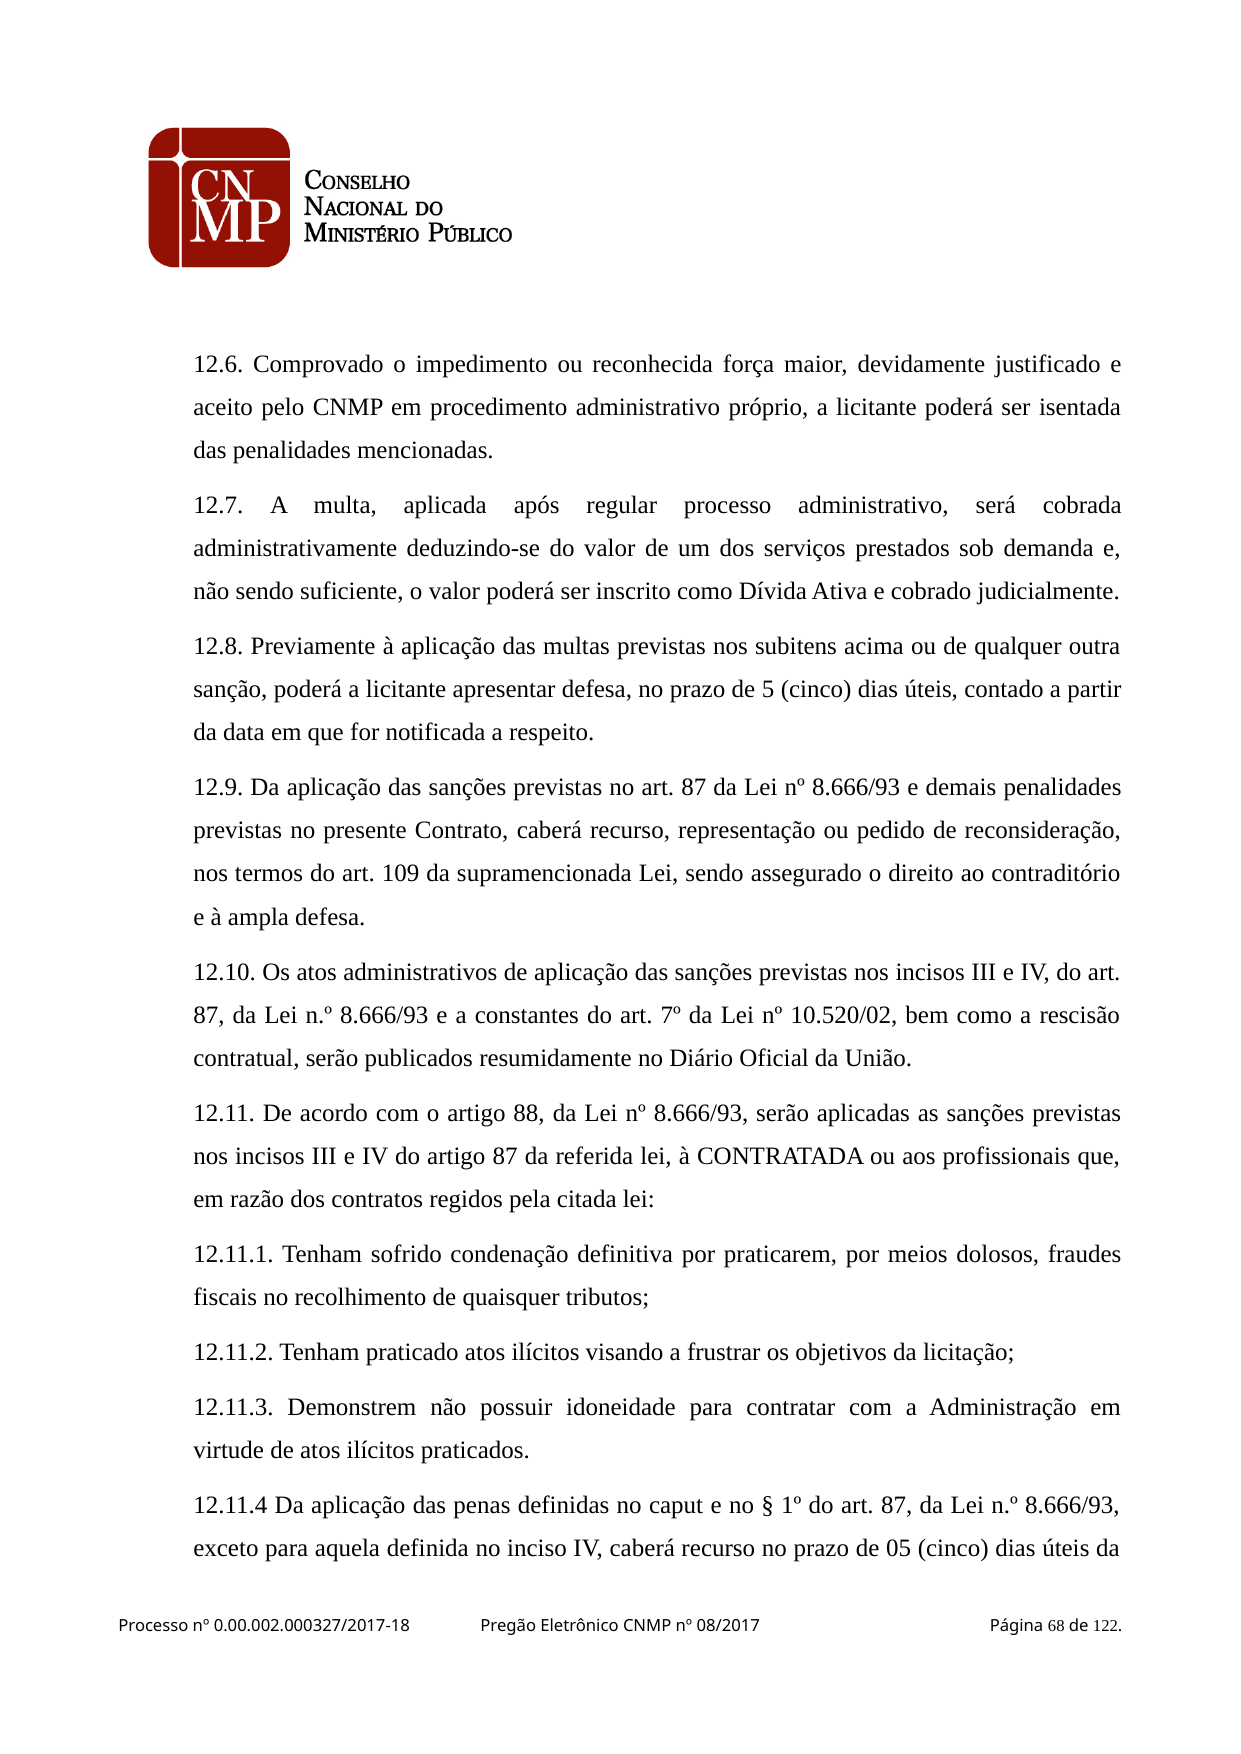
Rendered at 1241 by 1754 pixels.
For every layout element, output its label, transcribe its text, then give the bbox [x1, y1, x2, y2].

list 12.11. De acordo com o artigo 88, da Lei nº 8.666/93, serão aplicadas as sanções previstas nos incisos III e IV do artigo 87 da referida lei, à CONTRATADA ou aos profissionais que, em razão dos contratos regidos pela citada lei: [156, 1098, 1122, 1213]
list 12.6. Comprovado o impedimento ou reconhecida força maior, devidamente justificado e aceito pelo CNMP em procedimento administrativo próprio, a licitante poderá ser isentada das penalidades mencionadas. [156, 349, 1122, 464]
list 12.11.2. Tenham praticado atos ilícitos visando a frustrar os objetivos da licitação; [156, 1337, 1122, 1366]
picture [124, 105, 528, 289]
list 12.7. A multa, aplicada após regular processo administrativo, será cobrada administrativamente deduzindo-se do valor de um dos serviços prestados sob demanda e, não sendo suficiente, o valor poderá ser inscrito como Dívida Ativa e cobrado judicialmente. [156, 490, 1122, 605]
list 12.11.4 Da aplicação das penas definidas no caput e no § 1º do art. 87, da Lei n.º 8.666/93, exceto para aquela definida no inciso IV, caberá recurso no prazo de 05 (cinco) dias úteis da [156, 1490, 1122, 1562]
list 12.10. Os atos administrativos de aplicação das sanções previstas nos incisos III e IV, do art. 87, da Lei n.º 8.666/93 e a constantes do art. 7º da Lei nº 10.520/02, bem como a rescisão contratual, serão publicados resumidamente no Diário Oficial da União. [156, 957, 1122, 1072]
list 12.11.3. Demonstrem não possuir idoneidade para contratar com a Administração em virtude de atos ilícitos praticados. [156, 1392, 1122, 1464]
list 12.8. Previamente à aplicação das multas previstas nos subitens acima ou de qualquer outra sanção, poderá a licitante apresentar defesa, no prazo de 5 (cinco) dias úteis, contado a partir da data em que for notificada a respeito. [156, 631, 1122, 746]
list 12.11.1. Tenham sofrido condenação definitiva por praticarem, por meios dolosos, fraudes fiscais no recolhimento de quaisquer tributos; [156, 1239, 1122, 1311]
list 12.9. Da aplicação das sanções previstas no art. 87 da Lei nº 8.666/93 e demais penalidades previstas no presente Contrato, caberá recurso, representação ou pedido de reconsideração, nos termos do art. 109 da supramencionada Lei, sendo assegurado o direito ao contraditório e à ampla defesa. [156, 772, 1122, 930]
